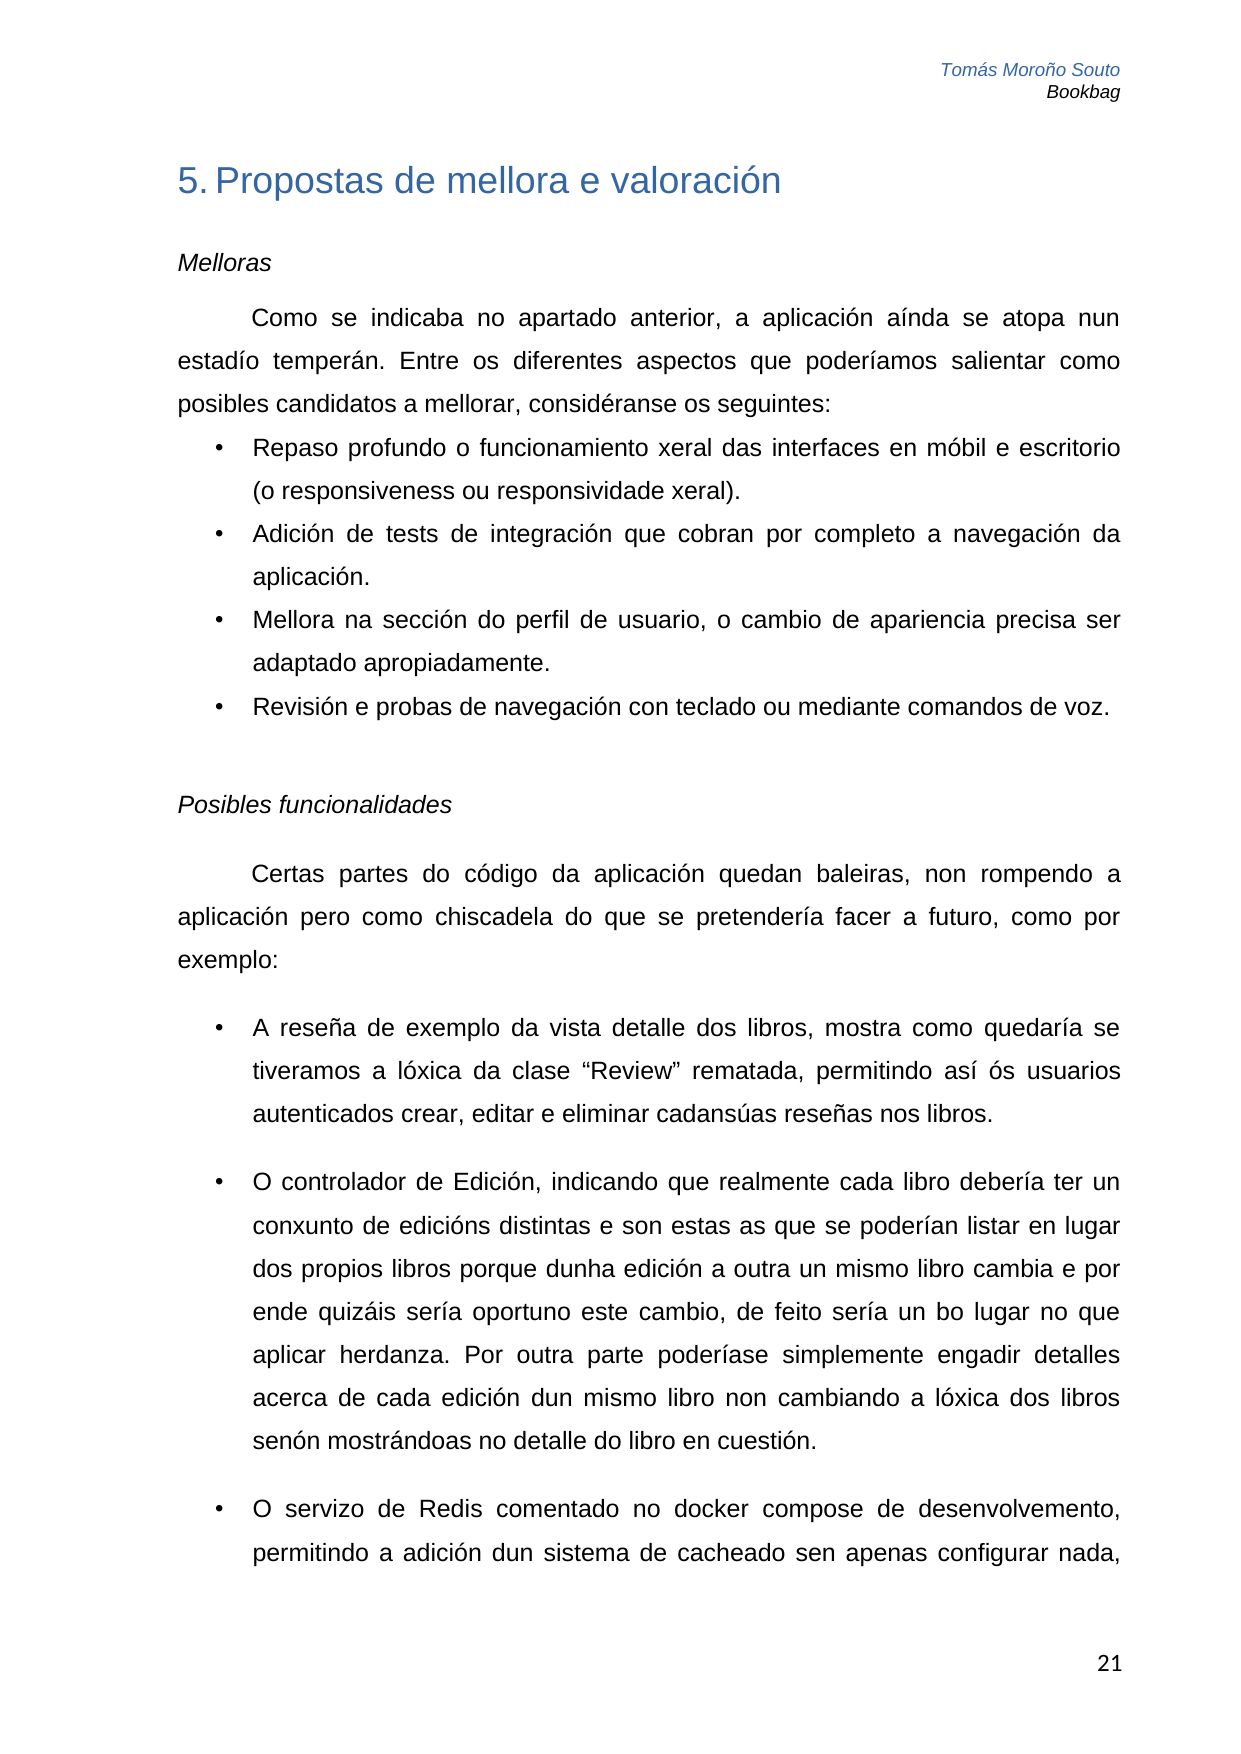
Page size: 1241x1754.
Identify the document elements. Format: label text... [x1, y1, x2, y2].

list A reseña de exemplo da vista detalle dos libros, mostra como quedaría se tiveramos a lóxica da clase “Review” rematada, permitindo así ós usuarios autenticados crear, editar e eliminar cadansúas reseñas nos libros. [215, 1013, 1122, 1128]
text Melloras [177, 247, 1122, 276]
list O controlador de Edición, indicando que realmente cada libro debería ter un conxunto de edicións distintas e son estas as que se poderían listar en lugar dos propios libros porque dunha edición a outra un mismo libro cambia e por ende quizáis sería oportuno este cambio, de feito sería un bo lugar no que aplicar herdanza. Por outra parte poderíase simplemente engadir detalles acerca de cada edición dun mismo libro non cambiando a lóxica dos libros senón mostrándoas no detalle do libro en cuestión. [215, 1167, 1122, 1455]
list Revisión e probas de navegación con teclado ou mediante comandos de voz. [215, 692, 1122, 720]
list O servizo de Redis comentado no docker compose de desenvolvemento, permitindo a adición dun sistema de cacheado sen apenas configurar nada, [215, 1494, 1122, 1566]
list Adición de tests de integración que cobran por completo a navegación da aplicación. [215, 519, 1122, 591]
text Posibles funcionalidades [177, 790, 1122, 819]
text Certas partes do código da aplicación quedan baleiras, non rompendo a aplicación pero como chiscadela do que se pretendería facer a futuro, como por exemplo: [177, 858, 1122, 973]
list Mellora na sección do perfil de usuario, o cambio de apariencia precisa ser adaptado apropiadamente. [215, 605, 1122, 677]
subtitle Propostas de mellora e valoración [177, 158, 1122, 201]
text Como se indicaba no apartado anterior, a aplicación aínda se atopa nun estadío temperán. Entre os diferentes aspectos que poderíamos salientar como posibles candidatos a mellorar, considéranse os seguintes: [177, 303, 1122, 418]
list Repaso profundo o funcionamiento xeral das interfaces en móbil e escritorio (o responsiveness ou responsividade xeral). [215, 432, 1122, 504]
